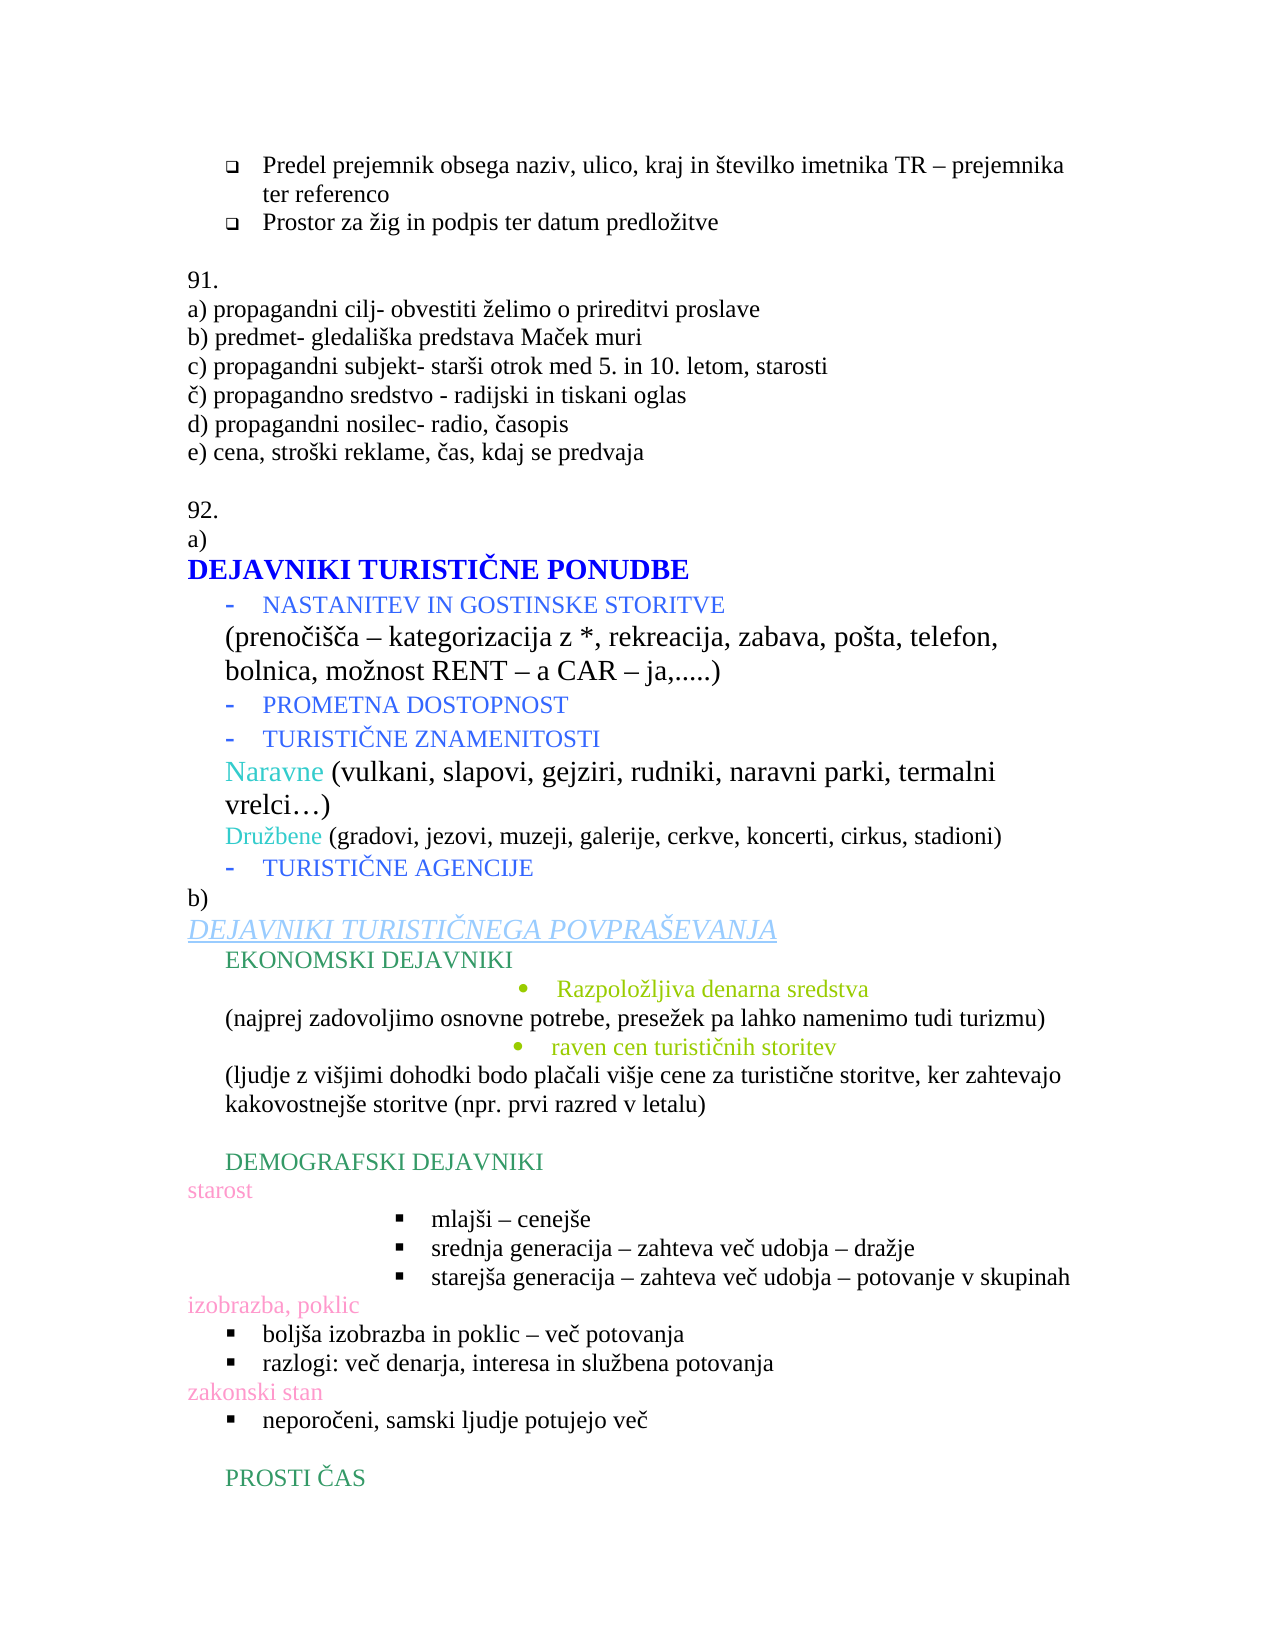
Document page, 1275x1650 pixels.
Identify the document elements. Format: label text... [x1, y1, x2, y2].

text DEMOGRAFSKI DEJAVNIKI [225, 1147, 1087, 1175]
list TURISTIČNE AGENCIJE [225, 849, 1087, 883]
list Predel prejemnik obsega naziv, ulico, kraj in številko imetnika TR – prejemnika ter referenco [225, 150, 1087, 207]
subtitle DEJAVNIKI TURISTIČNE PONUDBE [187, 552, 1087, 586]
text a) propagandni cilj- obvestiti želimo o prireditvi proslave [187, 294, 1087, 322]
text izobrazba, poklic [187, 1290, 1087, 1319]
text PROSTI ČAS [225, 1463, 1087, 1492]
text d) propagandni nosilec- radio, časopis [187, 409, 1087, 437]
text b) [187, 883, 1087, 912]
text 92. [187, 495, 1087, 524]
list boljša izobrazba in poklic – več potovanja [225, 1319, 1087, 1348]
list starejša generacija – zahteva več udobja – potovanje v skupinah [394, 1262, 1087, 1290]
text c) propagandni subjekt- starši otrok med 5. in 10. letom, starosti [187, 351, 1087, 380]
text b) predmet- gledališka predstava Maček muri [187, 322, 1087, 351]
list mlajši – cenejše [394, 1204, 1087, 1233]
list raven cen turističnih storitev [262, 1032, 1087, 1060]
text (prenočišča – kategorizacija z *, rekreacija, zabava, pošta, telefon, bolnica, možnost RENT – a CAR – ja,.....) [225, 619, 1087, 687]
list NASTANITEV IN GOSTINSKE STORITVE [225, 586, 1087, 619]
text (najprej zadovoljimo osnovne potrebe, presežek pa lahko namenimo tudi turizmu) [225, 1003, 1087, 1032]
list TURISTIČNE ZNAMENITOSTI [225, 720, 1087, 754]
text č) propagandno sredstvo - radijski in tiskani oglas [187, 380, 1087, 409]
text a) [187, 524, 1087, 552]
list Prostor za žig in podpis ter datum predložitve [225, 207, 1087, 236]
list neporočeni, samski ljudje potujejo več [225, 1405, 1087, 1434]
text e) cena, stroški reklame, čas, kdaj se predvaja [187, 437, 1087, 466]
text (ljudje z višjimi dohodki bodo plačali višje cene za turistične storitve, ker zahtevajo kakovostnejše storitve (npr. prvi razred v letalu) [225, 1060, 1087, 1118]
list PROMETNA DOSTOPNOST [225, 687, 1087, 720]
list srednja generacija – zahteva več udobja – dražje [394, 1233, 1087, 1262]
text 91. [187, 265, 1087, 294]
text zakonski stan [187, 1377, 1087, 1405]
text EKONOMSKI DEJAVNIKI [225, 945, 1087, 974]
subtitle DEJAVNIKI TURISTIČNEGA POVPRAŠEVANJA [187, 912, 1087, 945]
list razlogi: več denarja, interesa in službena potovanja [225, 1348, 1087, 1377]
text Naravne (vulkani, slapovi, gejziri, rudniki, naravni parki, termalni vrelci…) [225, 754, 1087, 821]
text starost [187, 1175, 1087, 1204]
text Družbene (gradovi, jezovi, muzeji, galerije, cerkve, koncerti, cirkus, stadioni) [225, 821, 1087, 849]
list Razpoložljiva denarna sredstva [300, 974, 1087, 1003]
